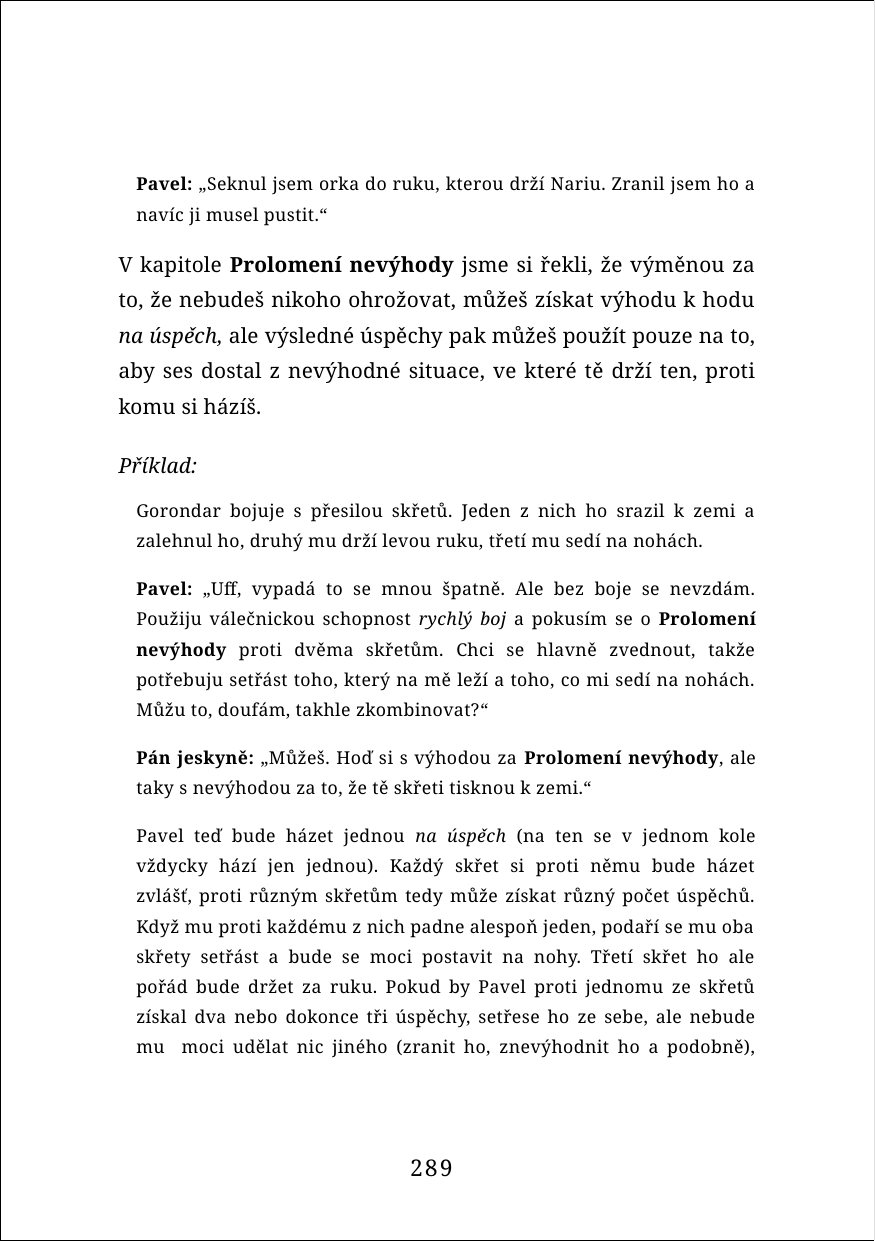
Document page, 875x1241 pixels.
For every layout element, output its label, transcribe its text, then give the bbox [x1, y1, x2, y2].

text Pavel: „Uff, vypadá to se mnou špatně. Ale bez boje se nevzdám. Použiju válečnickou schopnost rychlý boj a pokusím se o Prolomení nevýhody proti dvěma skřetům. Chci se hlavně zvednout, takže potřebuju setřást toho, který na mě leží a toho, co mi sedí na nohách. Můžu to, doufám, takhle zkombinovat?“ [136, 577, 756, 722]
text V kapitole Prolomení nevýhody jsme si řekli, že výměnou za to, že nebudeš nikoho ohrožovat, můžeš získat výhodu k hodu na úspěch, ale výsledné úspěchy pak můžeš použít pouze na to, aby ses dostal z nevýhodné situace, ve které tě drží ten, proti komu si házíš. [118, 250, 756, 420]
text Gorondar bojuje s přesilou skřetů. Jeden z nich ho srazil k zemi a zalehnul ho, druhý mu drží levou ruku, třetí mu sedí na nohách. [136, 498, 756, 553]
text Pavel teď bude házet jednou na úspěch (na ten se v jednom kole vždycky hází jen jednou). Každý skřet si proti němu bude házet zvlášť, proti různým skřetům tedy může získat různý počet úspěchů. Když mu proti každému z nich padne alespoň jeden, podaří se mu oba skřety setřást a bude se moci postavit na nohy. Třetí skřet ho ale pořád bude držet za ruku. Pokud by Pavel proti jednomu ze skřetů získal dva nebo dokonce tři úspěchy, setřese ho ze sebe, ale nebude mu moci udělat nic jiného (zranit ho, znevýhodnit ho a podobně), [136, 823, 756, 1059]
text Příklad: [118, 451, 756, 479]
text Pavel: „Seknul jsem orka do ruku, kterou drží Nariu. Zranil jsem ho a navíc ji musel pustit.“ [136, 172, 756, 226]
text Pán jeskyně: „Můžeš. Hoď si s výhodou za Prolomení nevýhody, ale taky s nevýhodou za to, že tě skřeti tisknou k zemi.“ [136, 745, 756, 800]
